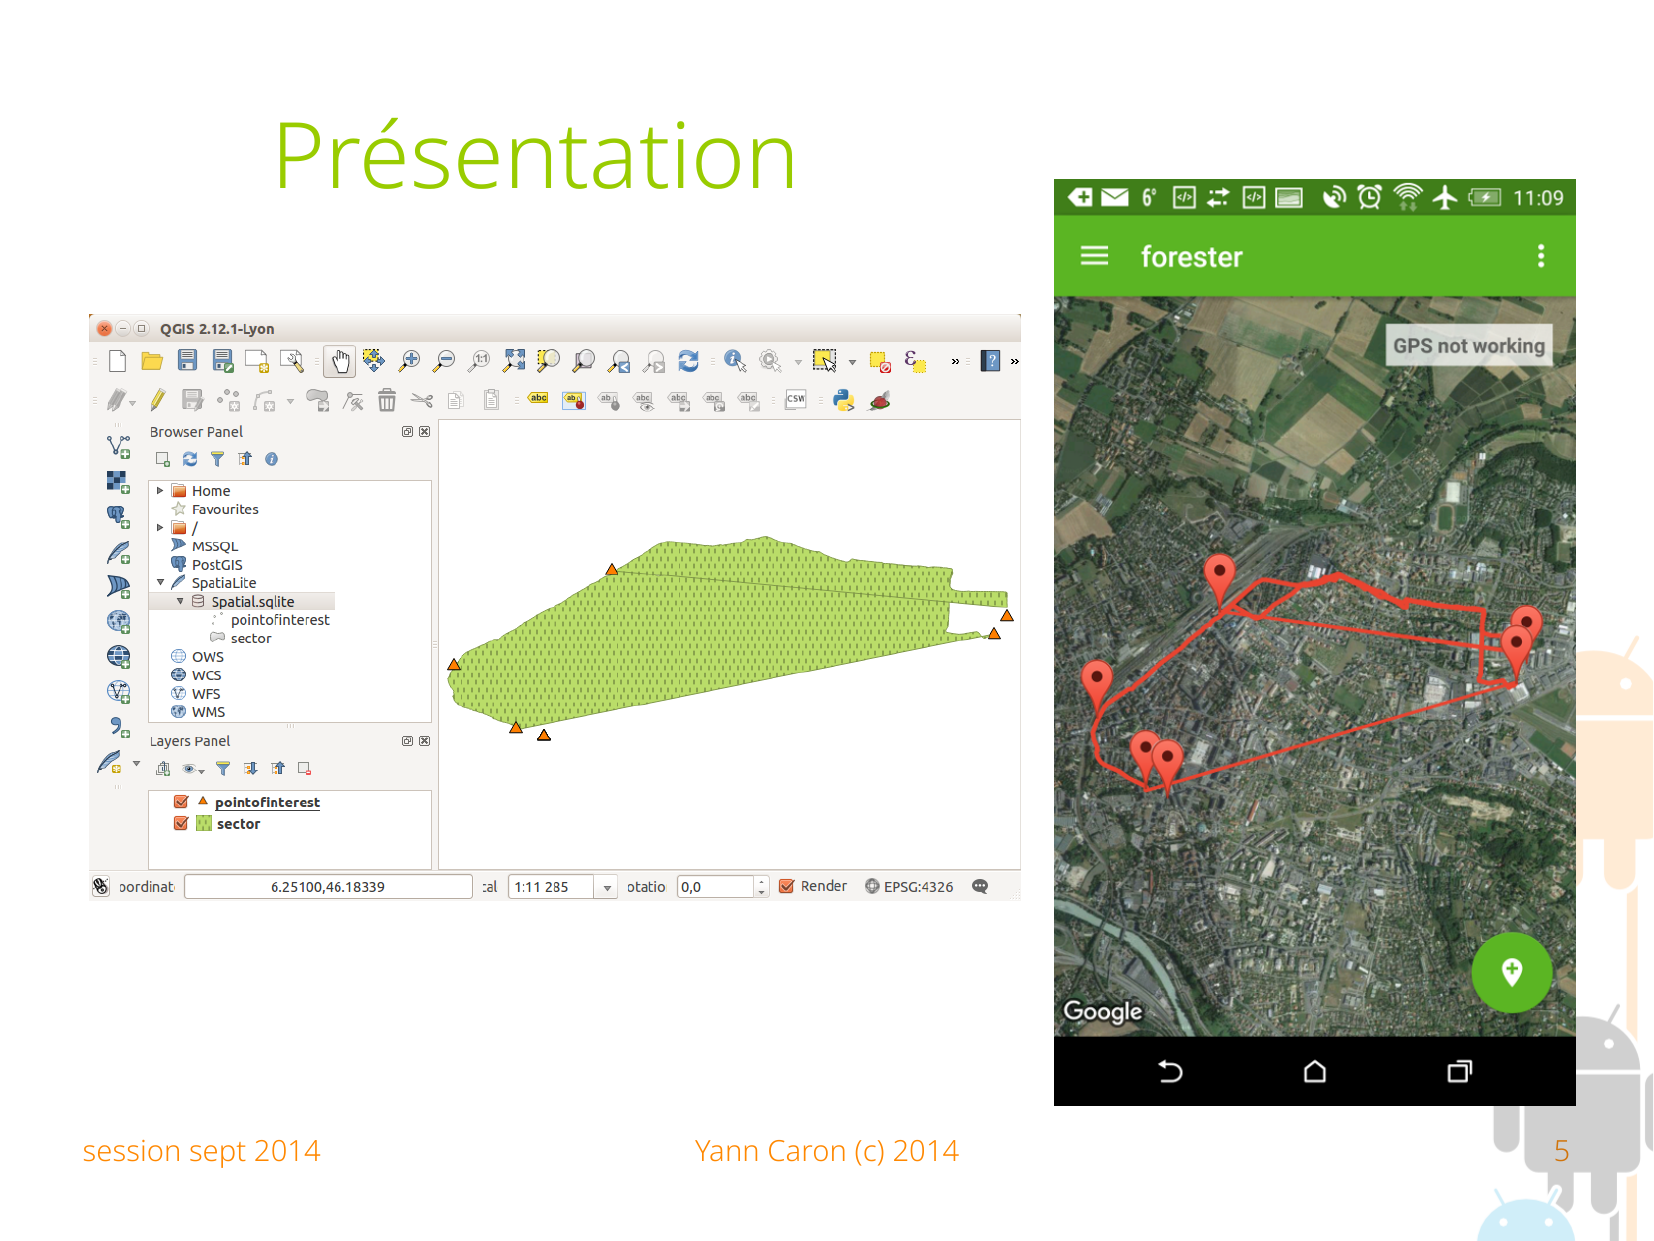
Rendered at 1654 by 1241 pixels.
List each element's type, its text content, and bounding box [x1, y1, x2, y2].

title Présentation [82, 49, 991, 257]
picture [89, 179, 1654, 1241]
